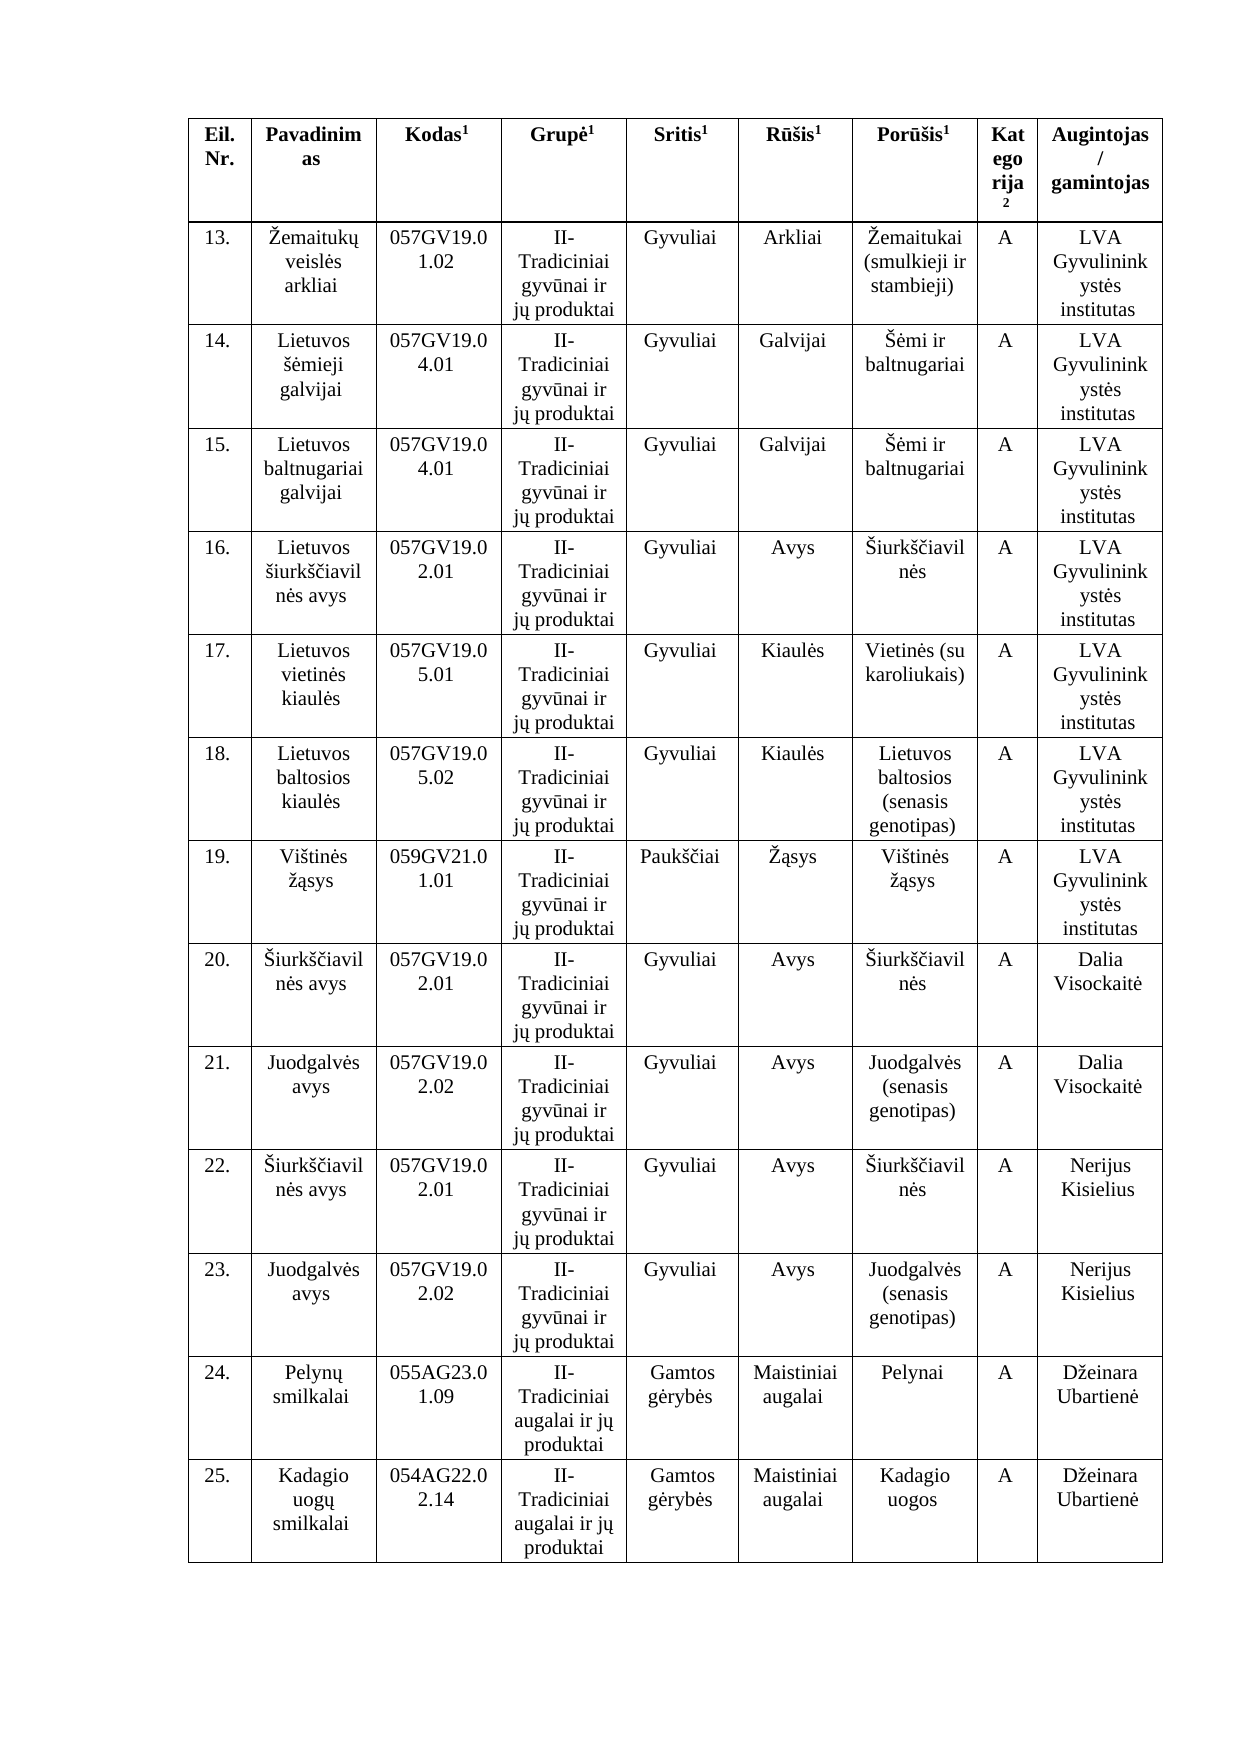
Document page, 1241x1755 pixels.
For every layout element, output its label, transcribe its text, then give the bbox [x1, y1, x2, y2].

table_cell 055AG23.01.09 [377, 1357, 501, 1459]
table_cell Gyvuliai [627, 944, 738, 1046]
table_cell II-Tradiciniai gyvūnai ir jų produktai [502, 325, 626, 427]
table_cell II-Tradiciniai gyvūnai ir jų produktai [502, 738, 626, 840]
table_cell A [978, 1460, 1037, 1562]
table_cell 20. [189, 944, 251, 1046]
table_cell Vištinės žąsys [252, 841, 376, 943]
table_cell 057GV19.02.01 [377, 944, 501, 1046]
table_cell LVA Gyvulininkystės institutas [1038, 841, 1162, 943]
table_cell 19. [189, 841, 251, 943]
table_cell Džeinara Ubartienė [1038, 1357, 1162, 1459]
table_cell Šėmi ir baltnugariai [853, 429, 977, 531]
table_cell 057GV19.02.02 [377, 1254, 501, 1356]
table_cell Galvijai [739, 429, 852, 531]
table_cell Šiurkščiavilnės [853, 532, 977, 634]
table_cell A [978, 635, 1037, 737]
table_cell Gyvuliai [627, 738, 738, 840]
table_cell 057GV19.05.01 [377, 635, 501, 737]
table_cell A [978, 1150, 1037, 1252]
table_cell II-Tradiciniai augalai ir jų produktai [502, 1460, 626, 1562]
table_cell Džeinara Ubartienė [1038, 1460, 1162, 1562]
table_cell II-Tradiciniai gyvūnai ir jų produktai [502, 1254, 626, 1356]
table_cell A [978, 738, 1037, 840]
table_cell 057GV19.04.01 [377, 325, 501, 427]
table_header Sritis1 [627, 119, 738, 221]
table_cell Kadagio uogų smilkalai [252, 1460, 376, 1562]
table_cell II-Tradiciniai gyvūnai ir jų produktai [502, 1150, 626, 1252]
table_cell 13. [189, 223, 251, 324]
table_cell 057GV19.01.02 [377, 223, 501, 324]
table_cell 059GV21.01.01 [377, 841, 501, 943]
table_cell Pelynų smilkalai [252, 1357, 376, 1459]
table_header Porūšis1 [853, 119, 977, 221]
table_cell Gyvuliai [627, 325, 738, 427]
table_cell Kiaulės [739, 635, 852, 737]
table_cell Maistiniai augalai [739, 1460, 852, 1562]
table_cell Lietuvos šiurkščiavilnės avys [252, 532, 376, 634]
table_cell A [978, 429, 1037, 531]
table_cell 057GV19.04.01 [377, 429, 501, 531]
table_cell Juodgalvės avys [252, 1047, 376, 1149]
table_cell Lietuvos baltosios (senasis genotipas) [853, 738, 977, 840]
table_cell II-Tradiciniai gyvūnai ir jų produktai [502, 429, 626, 531]
table_cell Juodgalvės (senasis genotipas) [853, 1254, 977, 1356]
table_cell Pelynai [853, 1357, 977, 1459]
table_cell Dalia Visockaitė [1038, 944, 1162, 1046]
table_cell LVA Gyvulininkystės institutas [1038, 429, 1162, 531]
table_cell Žemaitukų veislės arkliai [252, 223, 376, 324]
table_cell 21. [189, 1047, 251, 1149]
table_header Rūšis1 [739, 119, 852, 221]
table_cell II-Tradiciniai gyvūnai ir jų produktai [502, 635, 626, 737]
table_cell Žąsys [739, 841, 852, 943]
table_cell Vištinės žąsys [853, 841, 977, 943]
table_cell LVA Gyvulininkystės institutas [1038, 325, 1162, 427]
table_cell Galvijai [739, 325, 852, 427]
table_cell A [978, 532, 1037, 634]
table_cell 17. [189, 635, 251, 737]
table_cell 14. [189, 325, 251, 427]
table_cell A [978, 841, 1037, 943]
table_cell Vietinės (su karoliukais) [853, 635, 977, 737]
table_cell A [978, 1254, 1037, 1356]
table_cell A [978, 944, 1037, 1046]
table_cell Avys [739, 1254, 852, 1356]
table_cell Gyvuliai [627, 1047, 738, 1149]
table_header Augintojas/ gamintojas [1038, 119, 1162, 221]
table_cell II-Tradiciniai gyvūnai ir jų produktai [502, 841, 626, 943]
table_cell Kiaulės [739, 738, 852, 840]
table_cell 057GV19.05.02 [377, 738, 501, 840]
table_header Grupė1 [502, 119, 626, 221]
table_cell Lietuvos šėmieji galvijai [252, 325, 376, 427]
table_cell A [978, 1047, 1037, 1149]
table_cell Šiurkščiavilnės [853, 944, 977, 1046]
table_cell LVA Gyvulininkystės institutas [1038, 635, 1162, 737]
table_cell Arkliai [739, 223, 852, 324]
table_cell Gamtos gėrybės [627, 1357, 738, 1459]
table_cell 057GV19.02.01 [377, 1150, 501, 1252]
table_cell Lietuvos baltosios kiaulės [252, 738, 376, 840]
table_header Pavadinimas [252, 119, 376, 221]
table_cell Gyvuliai [627, 532, 738, 634]
table_cell 18. [189, 738, 251, 840]
table_cell Lietuvos vietinės kiaulės [252, 635, 376, 737]
table_cell Gamtos gėrybės [627, 1460, 738, 1562]
table_cell Gyvuliai [627, 635, 738, 737]
table_cell Žemaitukai (smulkieji ir stambieji) [853, 223, 977, 324]
table_cell 22. [189, 1150, 251, 1252]
table_cell LVA Gyvulininkystės institutas [1038, 223, 1162, 324]
table_cell Maistiniai augalai [739, 1357, 852, 1459]
table_cell II-Tradiciniai gyvūnai ir jų produktai [502, 944, 626, 1046]
table_cell 25. [189, 1460, 251, 1562]
table_cell 15. [189, 429, 251, 531]
table_cell A [978, 1357, 1037, 1459]
table_cell LVA Gyvulininkystės institutas [1038, 532, 1162, 634]
table_cell Kadagio uogos [853, 1460, 977, 1562]
table_cell Gyvuliai [627, 1254, 738, 1356]
table_cell Šėmi ir baltnugariai [853, 325, 977, 427]
table_cell Dalia Visockaitė [1038, 1047, 1162, 1149]
table_cell 057GV19.02.02 [377, 1047, 501, 1149]
table_cell II-Tradiciniai gyvūnai ir jų produktai [502, 223, 626, 324]
table_cell 054AG22.02.14 [377, 1460, 501, 1562]
table_cell II-Tradiciniai gyvūnai ir jų produktai [502, 1047, 626, 1149]
table_cell Nerijus Kisielius [1038, 1254, 1162, 1356]
table_cell Šiurkščiavilnės [853, 1150, 977, 1252]
table_cell A [978, 325, 1037, 427]
table_cell Lietuvos baltnugariai galvijai [252, 429, 376, 531]
table_cell Šiurkščiavilnės avys [252, 1150, 376, 1252]
table_cell II-Tradiciniai gyvūnai ir jų produktai [502, 532, 626, 634]
table_cell Avys [739, 1150, 852, 1252]
table_cell Šiurkščiavilnės avys [252, 944, 376, 1046]
table_cell Gyvuliai [627, 223, 738, 324]
table_header Kategorija2 [978, 119, 1037, 221]
table_header Eil. Nr. [189, 119, 251, 221]
table_cell 057GV19.02.01 [377, 532, 501, 634]
table_cell 16. [189, 532, 251, 634]
table_cell Gyvuliai [627, 1150, 738, 1252]
table_cell 23. [189, 1254, 251, 1356]
table_header Kodas1 [377, 119, 501, 221]
table_cell Paukščiai [627, 841, 738, 943]
table_cell Avys [739, 944, 852, 1046]
table_cell A [978, 223, 1037, 324]
table_cell Juodgalvės avys [252, 1254, 376, 1356]
table_cell Avys [739, 1047, 852, 1149]
table_cell Nerijus Kisielius [1038, 1150, 1162, 1252]
table_cell Avys [739, 532, 852, 634]
table_cell Gyvuliai [627, 429, 738, 531]
table_cell LVA Gyvulininkystės institutas [1038, 738, 1162, 840]
table_cell II-Tradiciniai augalai ir jų produktai [502, 1357, 626, 1459]
table_cell 24. [189, 1357, 251, 1459]
table_cell Juodgalvės (senasis genotipas) [853, 1047, 977, 1149]
